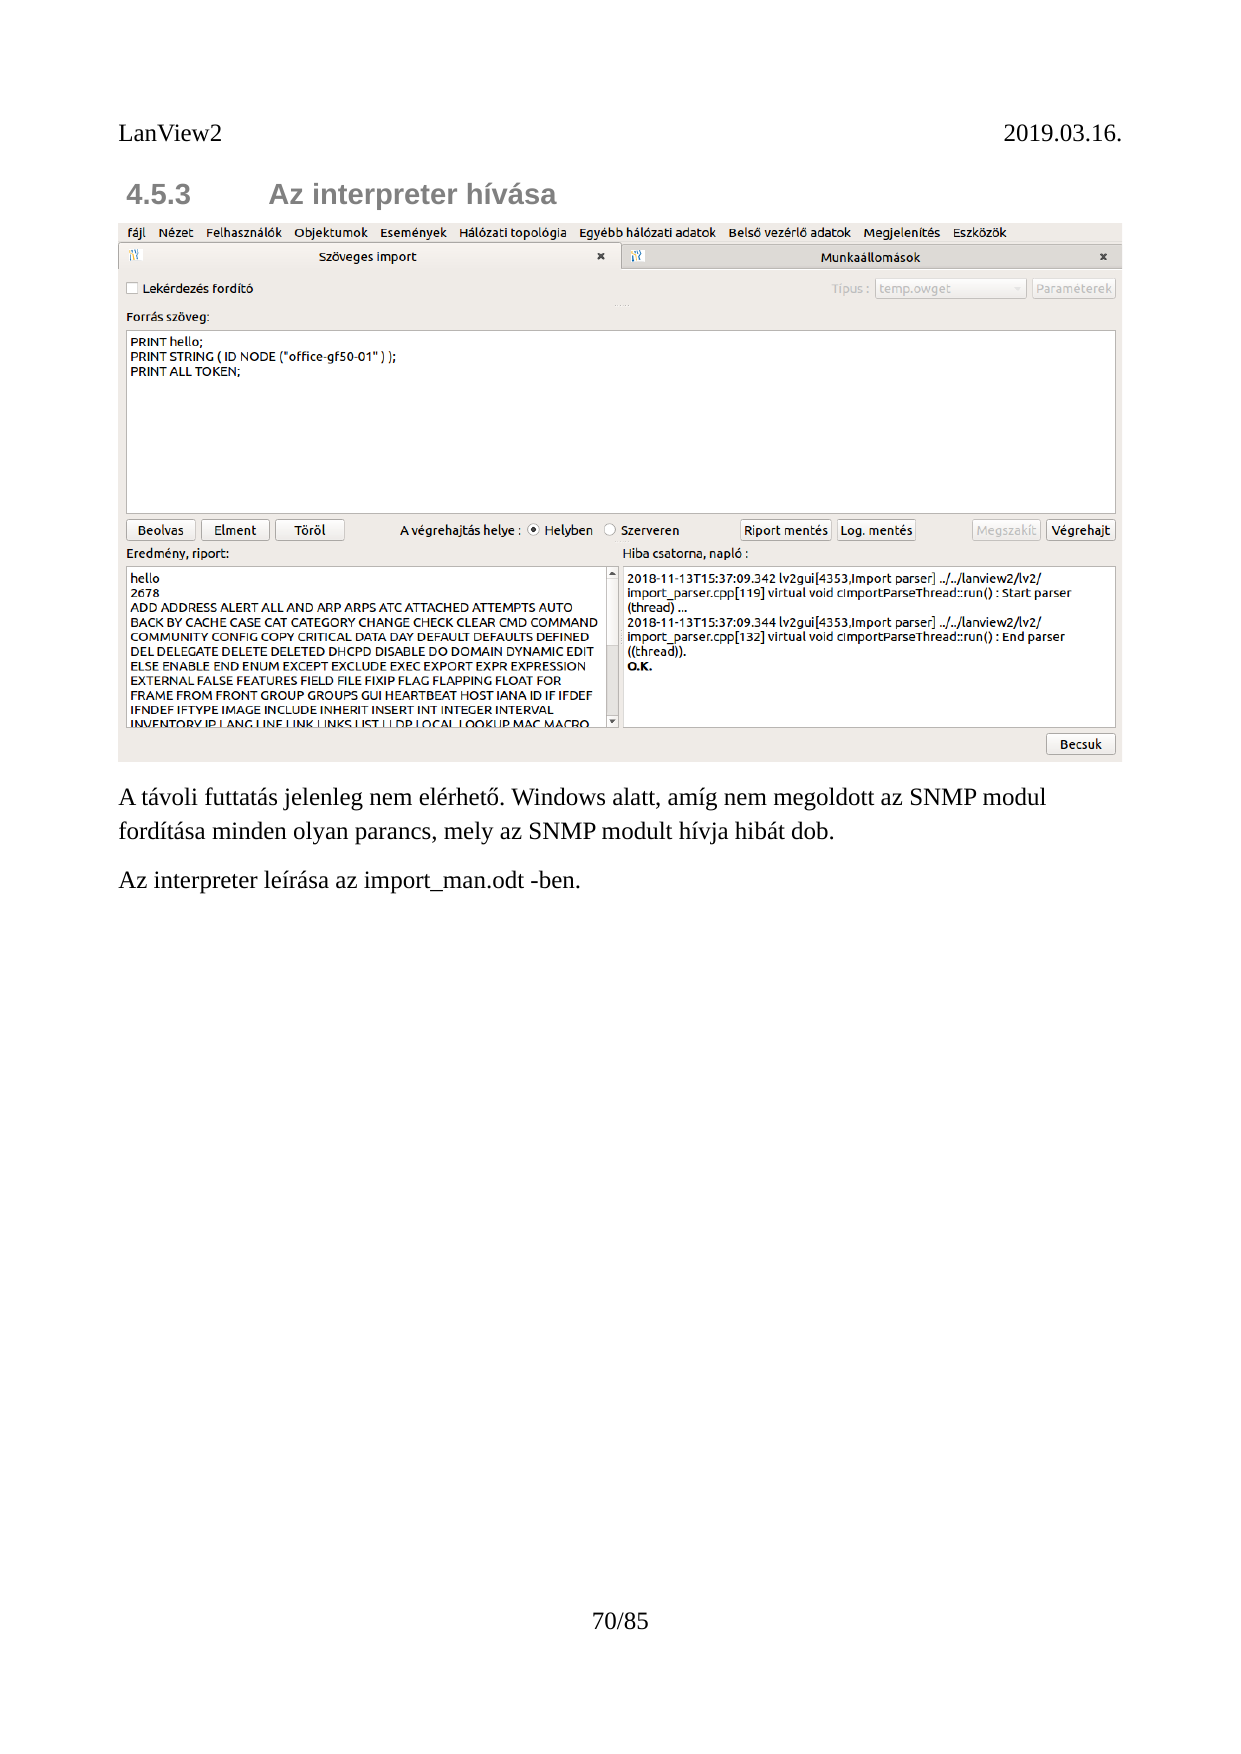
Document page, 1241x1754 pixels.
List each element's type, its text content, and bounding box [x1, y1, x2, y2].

text Az interpreter leírása az import_man.odt -ben. [118, 866, 1122, 894]
subtitle Az interpreter hívása [118, 177, 1122, 211]
picture [118, 223, 1123, 762]
text A távoli futtatás jelenleg nem elérhető. Windows alatt, amíg nem megoldott az SNMP modul fordítása minden olyan parancs, mely az SNMP modult hívja hibát dob. [118, 782, 1122, 845]
